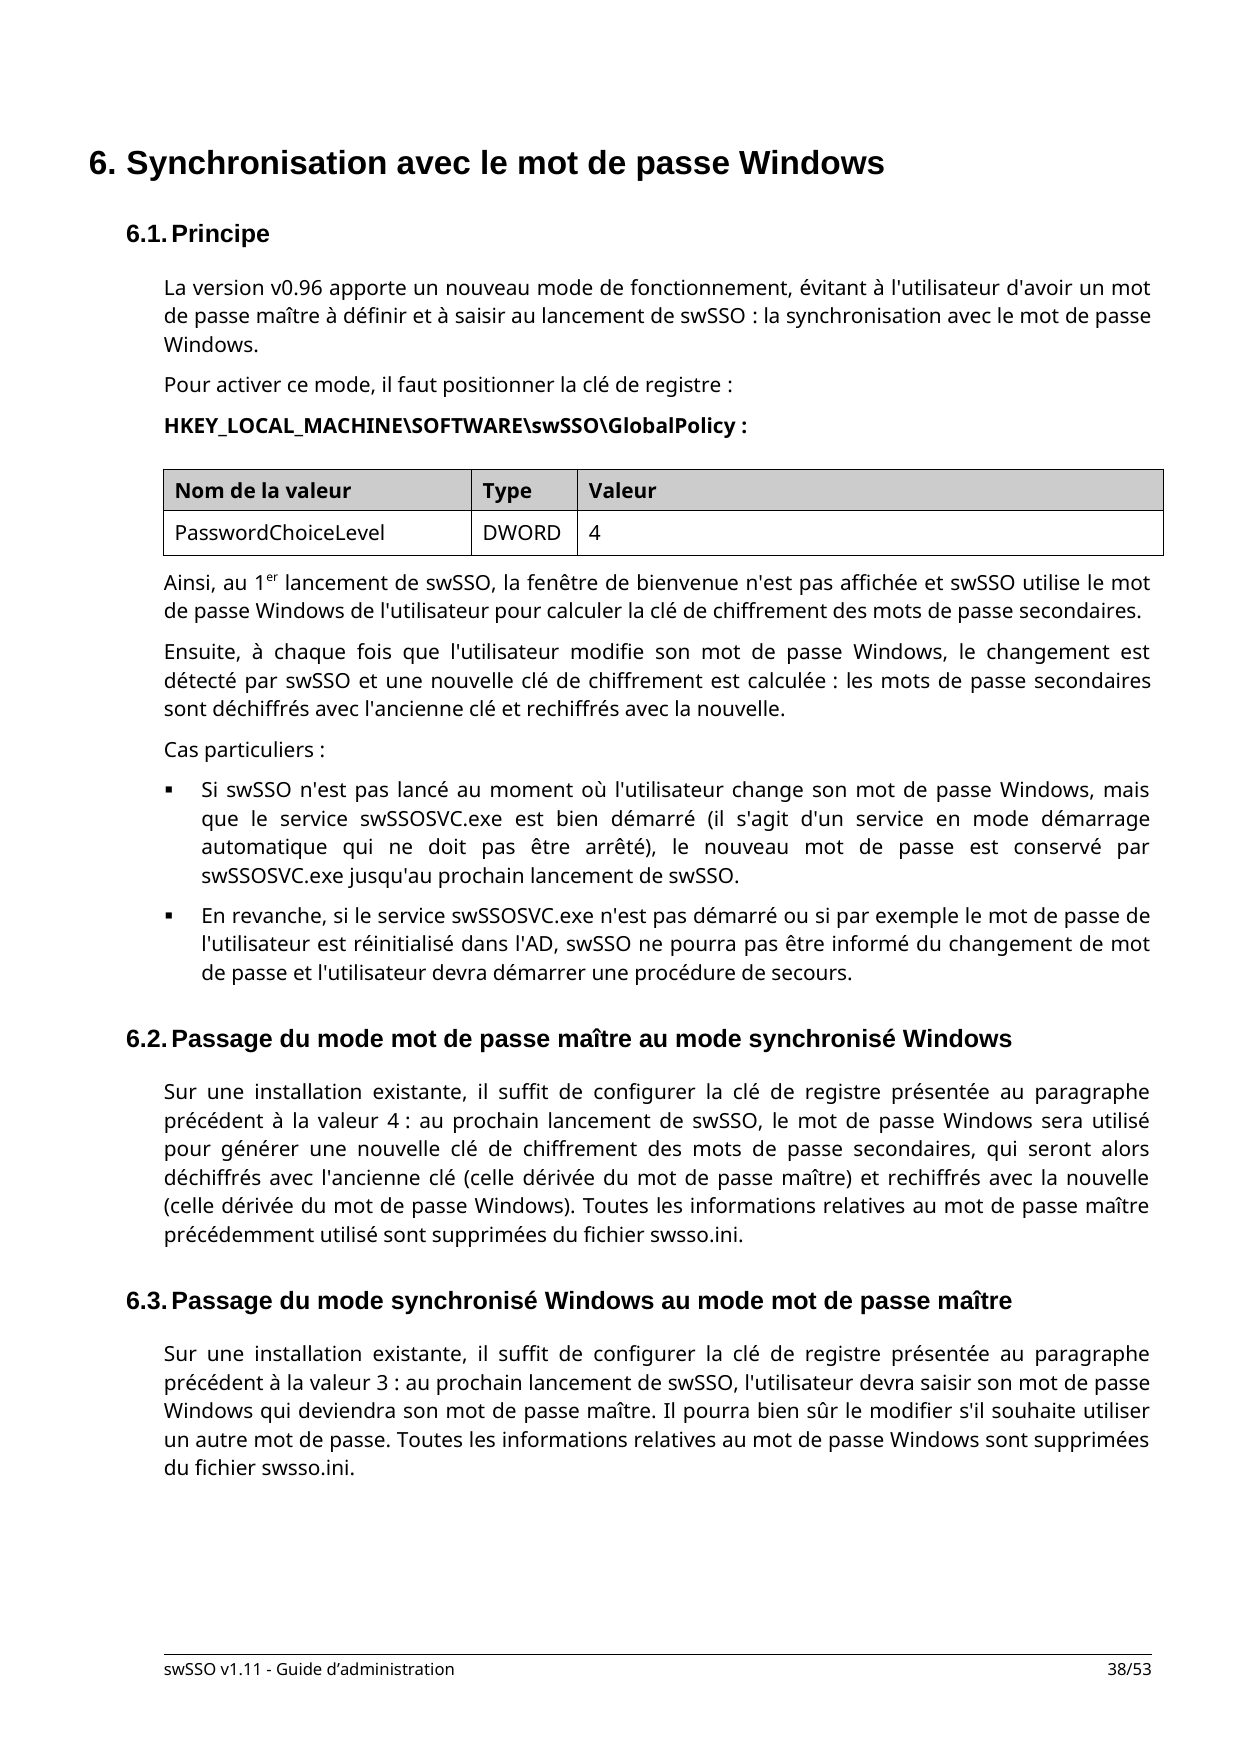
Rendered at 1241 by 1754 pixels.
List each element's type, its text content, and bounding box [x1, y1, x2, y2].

text Sur une installation existante, il suffit de configurer la clé de registre présentée au paragraphe précédent à la valeur 3 : au prochain lancement de swSSO, l'utilisateur devra saisir son mot de passe Windows qui deviendra son mot de passe maître. Il pourra bien sûr le modifier s'il souhaite utiliser un autre mot de passe. Toutes les informations relatives au mot de passe Windows sont supprimées du fichier swsso.ini. [164, 1339, 1152, 1482]
text HKEY_LOCAL_MACHINE\SOFTWARE\swSSO\GlobalPolicy : [164, 412, 1152, 440]
subtitle Principe [126, 219, 1152, 248]
subtitle Passage du mode mot de passe maître au mode synchronisé Windows [126, 1024, 1152, 1052]
text La version v0.96 apporte un nouveau mode de fonctionnement, évitant à l'utilisateur d'avoir un mot de passe maître à définir et à saisir au lancement de swSSO : la synchronisation avec le mot de passe Windows. [164, 273, 1152, 358]
text Ensuite, à chaque fois que l'utilisateur modifie son mot de passe Windows, le changement est détecté par swSSO et une nouvelle clé de chiffrement est calculée : les mots de passe secondaires sont déchiffrés avec l'ancienne clé et rechiffrés avec la nouvelle. [164, 637, 1152, 723]
table_cell 4 [578, 511, 1163, 554]
table_cell DWORD [472, 511, 577, 554]
subtitle Synchronisation avec le mot de passe Windows [89, 143, 1152, 182]
text Cas particuliers : [164, 735, 1152, 764]
subtitle Passage du mode synchronisé Windows au mode mot de passe maître [126, 1286, 1152, 1314]
text Sur une installation existante, il suffit de configurer la clé de registre présentée au paragraphe précédent à la valeur 4 : au prochain lancement de swSSO, le mot de passe Windows sera utilisé pour générer une nouvelle clé de chiffrement des mots de passe secondaires, qui seront alors déchiffrés avec l'ancienne clé (celle dérivée du mot de passe maître) et rechiffrés avec la nouvelle (celle dérivée du mot de passe Windows). Toutes les informations relatives au mot de passe maître précédemment utilisé sont supprimées du fichier swsso.ini. [164, 1077, 1152, 1248]
text Pour activer ce mode, il faut positionner la clé de registre : [164, 371, 1152, 399]
list En revanche, si le service swSSOSVC.exe n'est pas démarré ou si par exemple le mot de passe de l'utilisateur est réinitialisé dans l'AD, swSSO ne pourra pas être informé du changement de mot de passe et l'utilisateur devra démarrer une procédure de secours. [164, 901, 1152, 986]
table_cell PasswordChoiceLevel [164, 511, 471, 554]
table_header Type [472, 470, 577, 510]
table_header Valeur [578, 470, 1163, 510]
table_header Nom de la valeur [164, 470, 471, 510]
text Ainsi, au 1er lancement de swSSO, la fenêtre de bienvenue n'est pas affichée et swSSO utilise le mot de passe Windows de l'utilisateur pour calculer la clé de chiffrement des mots de passe secondaires. [164, 568, 1152, 625]
list Si swSSO n'est pas lancé au moment où l'utilisateur change son mot de passe Windows, mais que le service swSSOSVC.exe est bien démarré (il s'agit d'un service en mode démarrage automatique qui ne doit pas être arrêté), le nouveau mot de passe est conservé par swSSOSVC.exe jusqu'au prochain lancement de swSSO. [164, 775, 1152, 889]
